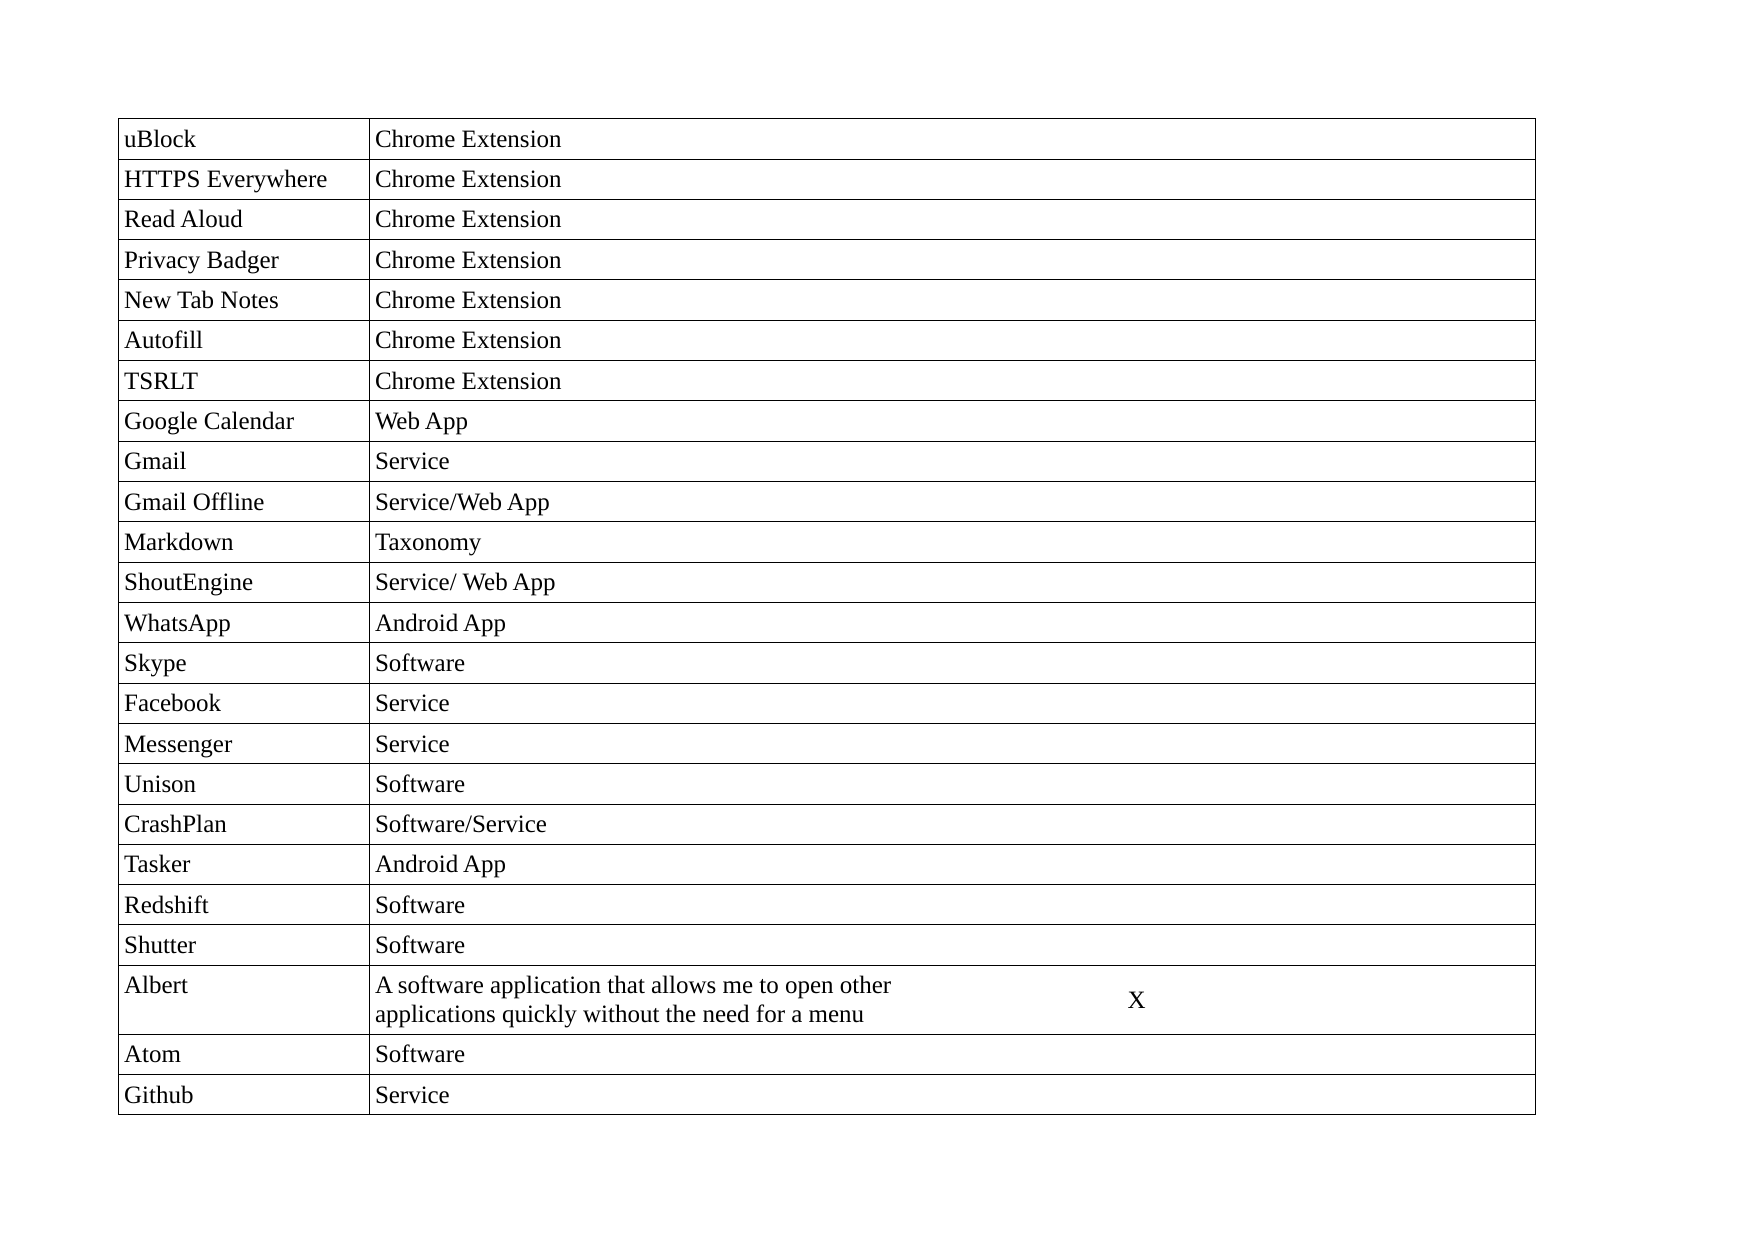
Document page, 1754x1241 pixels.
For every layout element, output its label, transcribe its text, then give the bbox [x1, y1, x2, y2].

table_cell [1019, 200, 1253, 239]
table_cell [1254, 925, 1535, 965]
table_cell [1019, 563, 1253, 602]
table_cell [1254, 966, 1535, 1034]
table_cell [1254, 522, 1535, 562]
table_cell Service [370, 442, 1019, 481]
table_cell [1019, 764, 1253, 803]
table_cell A software application that allows me to open other applications quickly without the need for a menu [370, 966, 1019, 1034]
table_cell [1254, 482, 1535, 521]
table_cell [1254, 401, 1535, 441]
table_cell Chrome Extension [370, 240, 1019, 279]
table_cell New Tab Notes [119, 280, 369, 320]
table_cell Chrome Extension [370, 119, 1019, 158]
table_cell [1254, 240, 1535, 279]
table_cell [1019, 603, 1253, 642]
table_cell Taxonomy [370, 522, 1019, 562]
table_cell [1019, 724, 1253, 763]
table_cell Gmail Offline [119, 482, 369, 521]
table_cell Chrome Extension [370, 361, 1019, 400]
table_cell ShoutEngine [119, 563, 369, 602]
table_cell [1019, 845, 1253, 884]
table_cell Service [370, 1075, 1019, 1114]
table_cell Github [119, 1075, 369, 1114]
table_cell Android App [370, 845, 1019, 884]
table_cell [1019, 442, 1253, 481]
table_cell [1254, 361, 1535, 400]
table_cell [1019, 401, 1253, 441]
table_cell Software [370, 925, 1019, 965]
table_cell [1019, 1075, 1253, 1114]
table_cell [1254, 684, 1535, 723]
table_cell [1019, 119, 1253, 158]
table_cell [1019, 684, 1253, 723]
table_cell [1019, 482, 1253, 521]
table_cell [1019, 321, 1253, 360]
table_cell WhatsApp [119, 603, 369, 642]
table_cell Google Calendar [119, 401, 369, 441]
table_cell Tasker [119, 845, 369, 884]
table_cell TSRLT [119, 361, 369, 400]
table_cell uBlock [119, 119, 369, 158]
table_cell Software [370, 643, 1019, 682]
table_cell Chrome Extension [370, 200, 1019, 239]
table_cell [1019, 643, 1253, 682]
table_cell [1254, 321, 1535, 360]
table_cell X [1019, 966, 1253, 1034]
table_cell Chrome Extension [370, 280, 1019, 320]
table_cell HTTPS Everywhere [119, 160, 369, 199]
table_cell [1254, 442, 1535, 481]
table_cell [1254, 764, 1535, 803]
table_cell Software [370, 1035, 1019, 1074]
table_cell Albert [119, 966, 369, 1034]
table_cell [1019, 361, 1253, 400]
table_cell [1254, 200, 1535, 239]
table_cell Service [370, 724, 1019, 763]
table_cell Gmail [119, 442, 369, 481]
table_cell [1254, 805, 1535, 844]
table_cell [1254, 845, 1535, 884]
table_cell [1019, 1035, 1253, 1074]
table_cell [1019, 160, 1253, 199]
table_cell Service/Web App [370, 482, 1019, 521]
table_cell Chrome Extension [370, 321, 1019, 360]
table_cell [1254, 603, 1535, 642]
table_cell [1254, 1075, 1535, 1114]
table_cell Facebook [119, 684, 369, 723]
table_cell Chrome Extension [370, 160, 1019, 199]
table_cell Service [370, 684, 1019, 723]
table_cell Atom [119, 1035, 369, 1074]
table_cell Software [370, 885, 1019, 924]
table_cell [1254, 160, 1535, 199]
table_cell [1019, 280, 1253, 320]
table_cell Android App [370, 603, 1019, 642]
table_cell Messenger [119, 724, 369, 763]
table_cell [1254, 1035, 1535, 1074]
table_cell [1254, 885, 1535, 924]
table_cell Software [370, 764, 1019, 803]
table_cell [1254, 119, 1535, 158]
table_cell Skype [119, 643, 369, 682]
table_cell Autofill [119, 321, 369, 360]
table_cell [1019, 805, 1253, 844]
table_cell Software/Service [370, 805, 1019, 844]
table_cell [1254, 724, 1535, 763]
table_cell [1254, 563, 1535, 602]
table_cell [1254, 280, 1535, 320]
table_cell [1019, 240, 1253, 279]
table_cell Markdown [119, 522, 369, 562]
table_cell [1019, 522, 1253, 562]
table_cell Shutter [119, 925, 369, 965]
table_cell Read Aloud [119, 200, 369, 239]
table_cell Service/ Web App [370, 563, 1019, 602]
table_cell [1254, 643, 1535, 682]
table_cell [1019, 885, 1253, 924]
table_cell Redshift [119, 885, 369, 924]
table_cell Web App [370, 401, 1019, 441]
table_cell Unison [119, 764, 369, 803]
table_cell [1019, 925, 1253, 965]
table_cell Privacy Badger [119, 240, 369, 279]
table_cell CrashPlan [119, 805, 369, 844]
